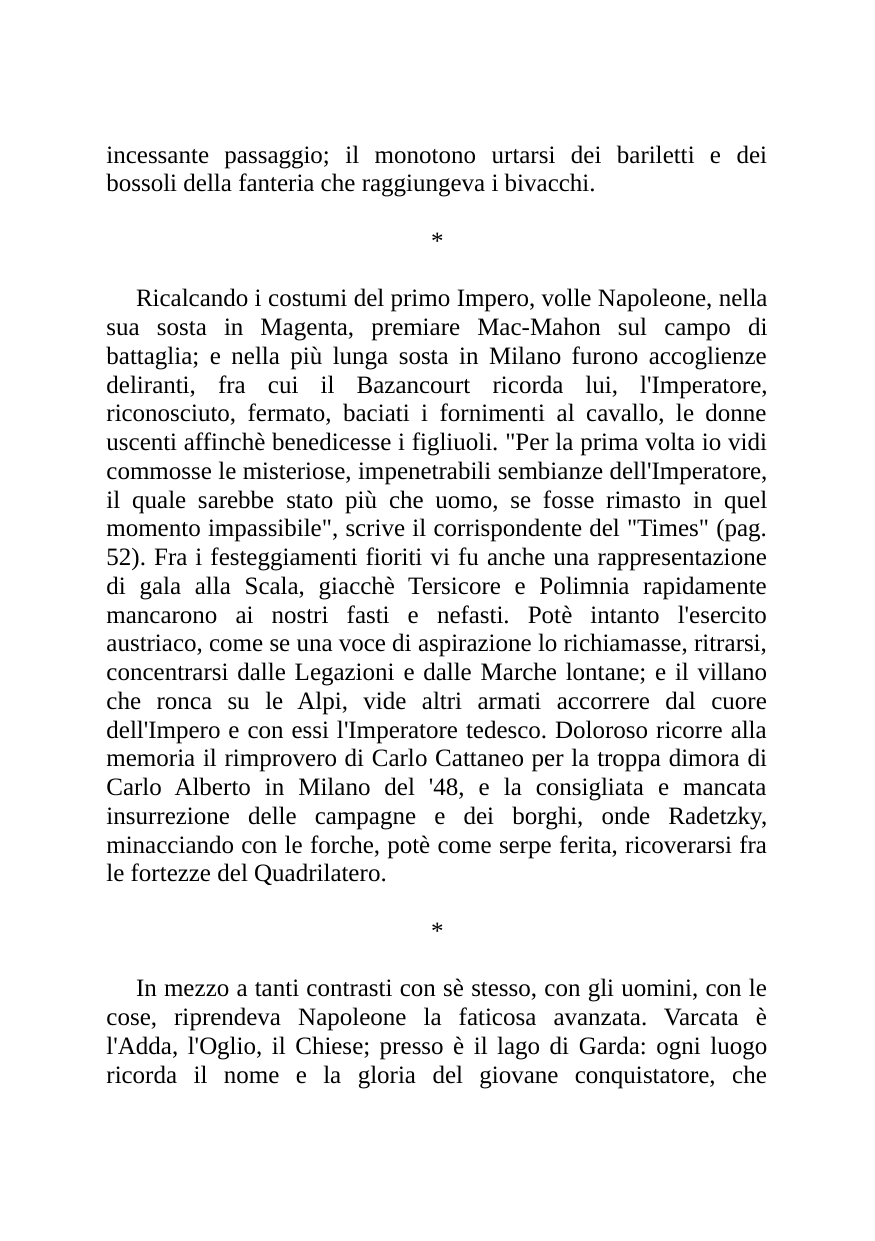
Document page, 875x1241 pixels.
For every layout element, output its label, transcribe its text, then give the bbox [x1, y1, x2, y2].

text In mezzo a tanti contrasti con sè stesso, con gli uomini, con le cose, riprendeva Napoleone la faticosa avanzata. Varcata è l'Adda, l'Oglio, il Chiese; presso è il lago di Garda: ogni luogo ricorda il nome e la gloria del giovane conquistatore, che [106, 973, 768, 1088]
text Ricalcando i costumi del primo Impero, volle Napoleone, nella sua sosta in Magenta, premiare Mac-Mahon sul campo di battaglia; e nella più lunga sosta in Milano furono accoglienze deliranti, fra cui il Bazancourt ricorda lui, l'Imperatore, riconosciuto, fermato, baciati i fornimenti al cavallo, le donne uscenti affinchè benedicesse i figliuoli. "Per la prima volta io vidi commosse le misteriose, impenetrabili sembianze dell'Imperatore, il quale sarebbe stato più che uomo, se fosse rimasto in quel momento impassibile", scrive il corrispondente del "Times" (pag. 52). Fra i festeggiamenti fioriti vi fu anche una rappresentazione di gala alla Scala, giacchè Tersicore e Polimnia rapidamente mancarono ai nostri fasti e nefasti. Potè intanto l'esercito austriaco, come se una voce di aspirazione lo richiamasse, ritrarsi, concentrarsi dalle Legazioni e dalle Marche lontane; e il villano che ronca su le Alpi, vide altri armati accorrere dal cuore dell'Impero e con essi l'Imperatore tedesco. Doloroso ricorre alla memoria il rimprovero di Carlo Cattaneo per la troppa dimora di Carlo Alberto in Milano del '48, e la consigliata e mancata insurrezione delle campagne e dei borghi, onde Radetzky, minacciando con le forche, potè come serpe ferita, ricoverarsi fra le fortezze del Quadrilatero. [106, 283, 768, 887]
text * [106, 226, 768, 255]
text * [106, 916, 768, 945]
text incessante passaggio; il monotono urtarsi dei bariletti e dei bossoli della fanteria che raggiungeva i bivacchi. [106, 140, 768, 197]
